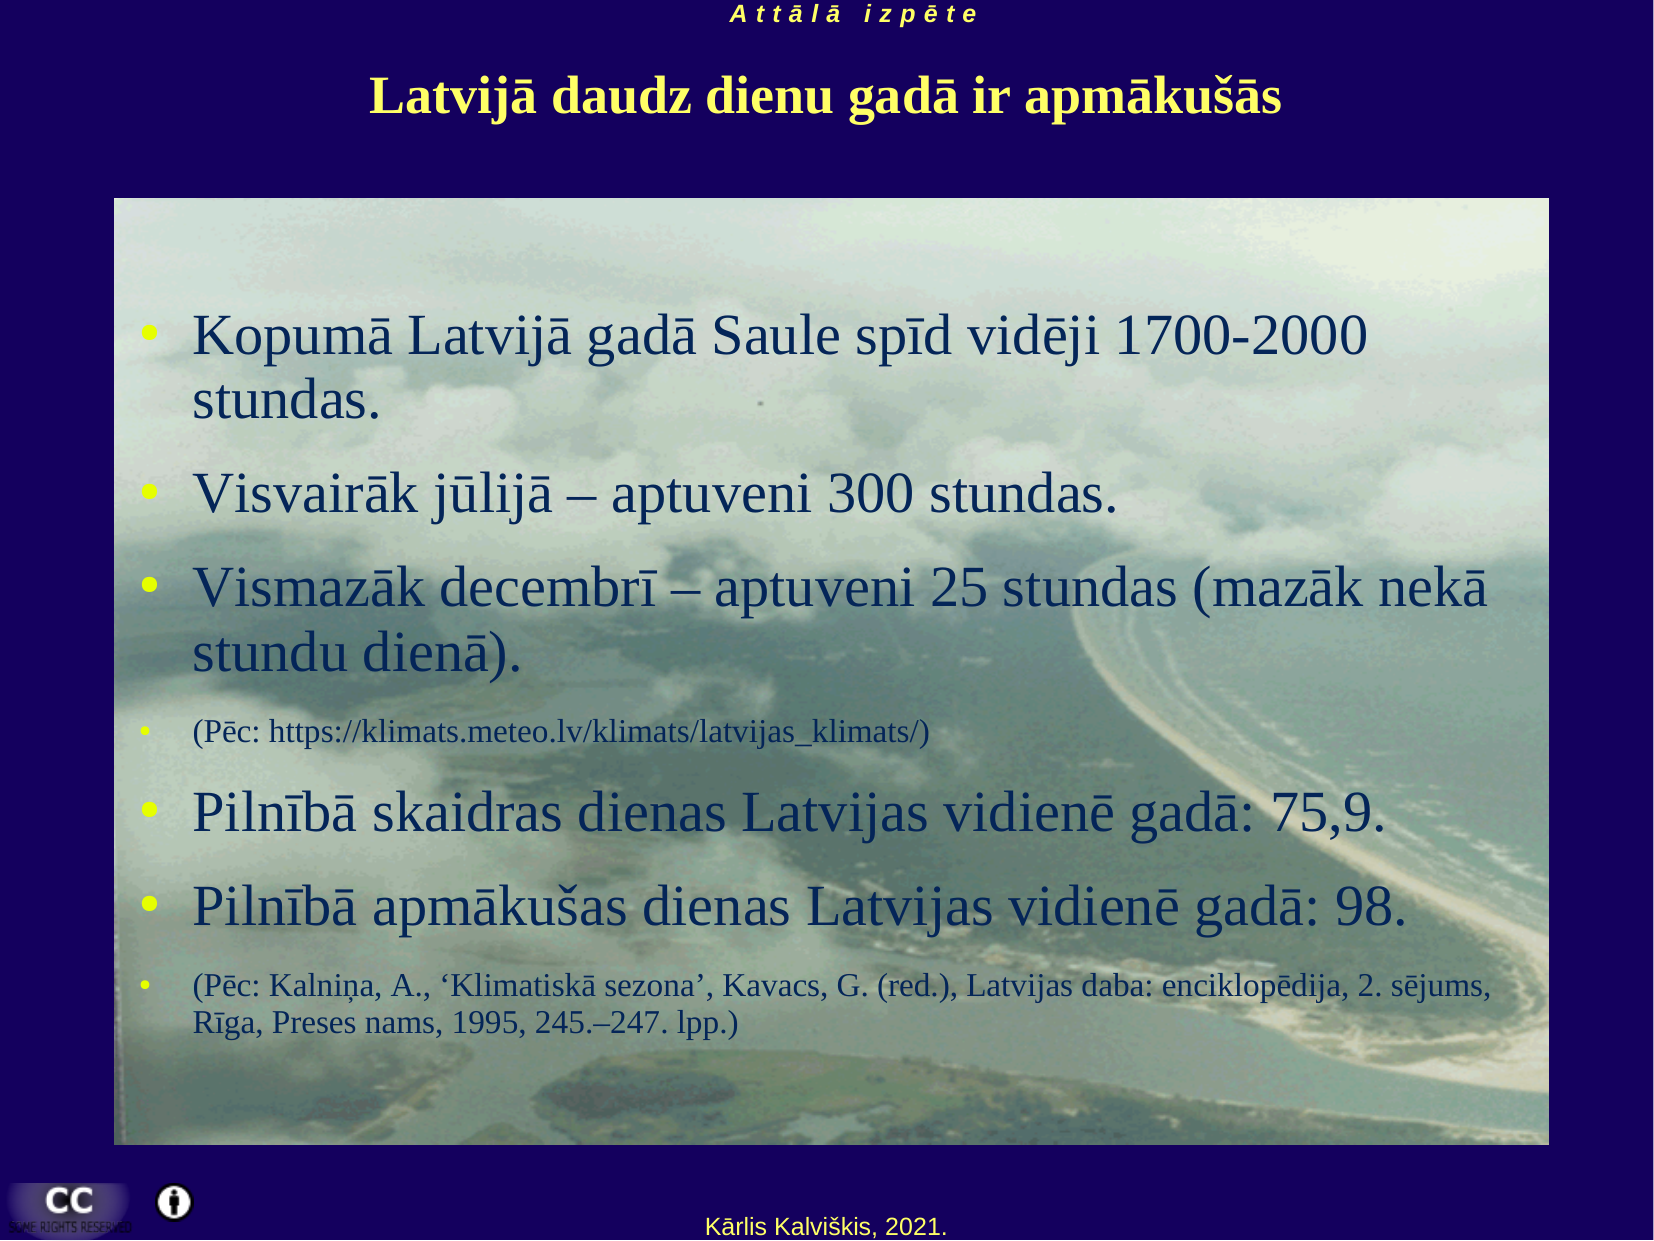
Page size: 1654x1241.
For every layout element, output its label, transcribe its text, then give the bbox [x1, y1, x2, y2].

title Latvijā daudz dienu gadā ir apmākušās [120, 65, 1533, 334]
picture [114, 198, 1549, 1146]
picture [155, 1183, 194, 1222]
picture [0, 1183, 141, 1241]
list Kopumā Latvijā gadā Saule spīd vidēji 1700-2000 stundas. Visvairāk jūlijā – aptuveni 300 stundas. Vismazāk decembrī – aptuveni 25 stundas (mazāk nekā stundu dienā). (Pēc: https://klimats.meteo.lv/klimats/latvijas_klimats/) Pilnībā skaidras dienas Latvijas vidienē gadā: 75,9. Pilnībā apmākušas dienas Latvijas vidienē gadā: 98. (Pēc: Kalniņa, A., ‘Klimatiskā sezona’, Kavacs, G. (red.), Latvijas daba: enciklopēdija, 2. sējums, Rīga, Preses nams, 1995, 245.–247. lpp.) [121, 307, 1534, 1036]
